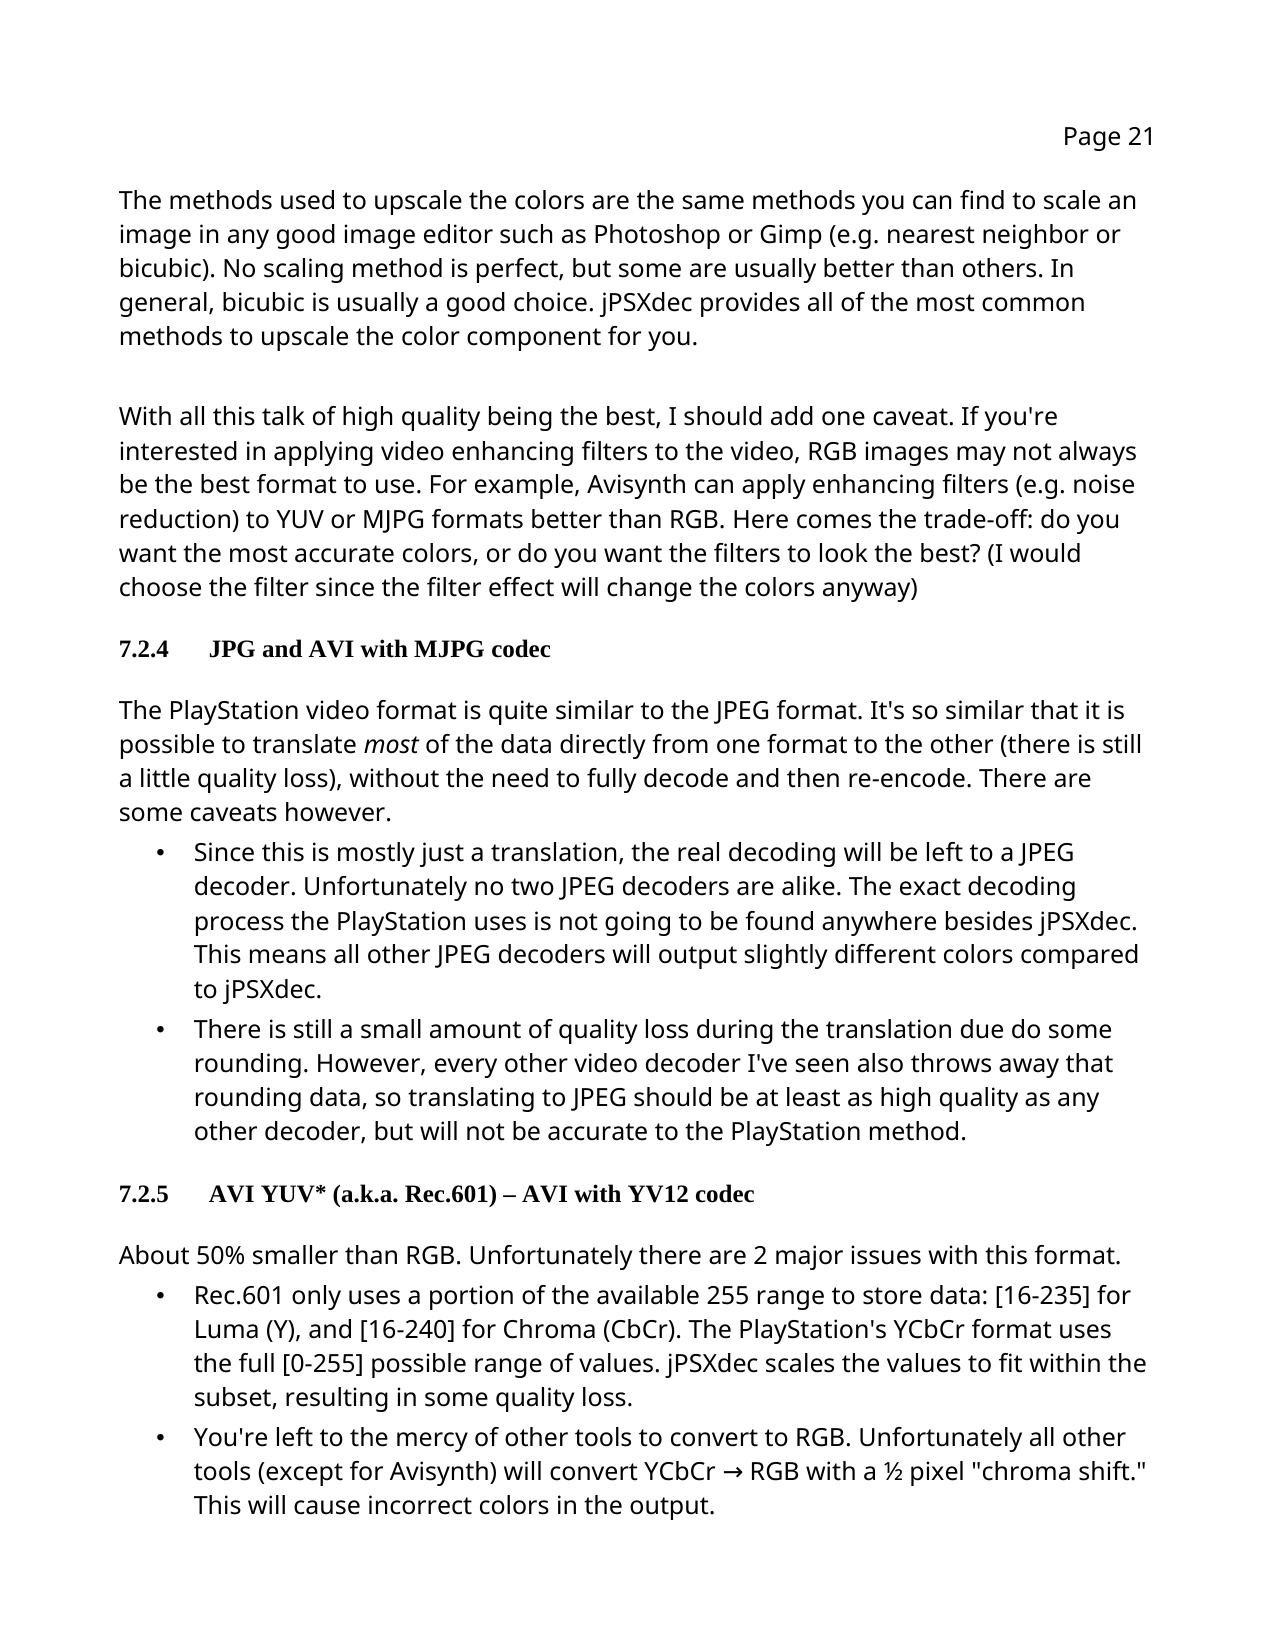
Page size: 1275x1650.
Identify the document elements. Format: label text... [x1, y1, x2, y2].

list You're left to the mercy of other tools to convert to RGB. Unfortunately all other tools (except for Avisynth) will convert YCbCr → RGB with a ½ pixel "chroma shift." This will cause incorrect colors in the output. [156, 1420, 1156, 1522]
text With all this talk of high quality being the best, I should add one caveat. If you're interested in applying video enhancing filters to the video, RGB images may not always be the best format to use. For example, Avisynth can apply enhancing filters (e.g. noise reduction) to YUV or MJPG formats better than RGB. Here comes the trade-off: do you want the most accurate colors, or do you want the filters to look the best? (I would choose the filter since the filter effect will change the colors anyway) [118, 399, 1156, 603]
list Rec.601 only uses a portion of the available 255 range to store data: [16-235] for Luma (Y), and [16-240] for Chroma (CbCr). The PlayStation's YCbCr format uses the full [0-255] possible range of values. jPSXdec scales the values to fit within the subset, resulting in some quality loss. [156, 1278, 1156, 1414]
text The methods used to upscale the colors are the same methods you can find to scale an image in any good image editor such as Photoshop or Gimp (e.g. nearest neighbor or bicubic). No scaling method is perfect, but some are usually better than others. In general, bicubic is usually a good choice. jPSXdec provides all of the most common methods to upscale the color component for you. [118, 183, 1156, 353]
text About 50% smaller than RGB. Unfortunately there are 2 major issues with this format. [118, 1237, 1156, 1272]
text The PlayStation video format is quite similar to the JPEG format. It's so similar that it is possible to translate most of the data directly from one format to the other (there is still a little quality loss), without the need to fully decode and then re-encode. There are some caveats however. [118, 693, 1156, 829]
subtitle JPG and AVI with MJPG codec [118, 634, 1156, 663]
list There is still a small amount of quality loss during the translation due do some rounding. However, every other video decoder I've seen also throws away that rounding data, so translating to JPEG should be at least as high quality as any other decoder, but will not be accurate to the PlayStation method. [156, 1011, 1156, 1148]
list Since this is mostly just a translation, the real decoding will be left to a JPEG decoder. Unfortunately no two JPEG decoders are alike. The exact decoding process the PlayStation uses is not going to be found anywhere besides jPSXdec. This means all other JPEG decoders will output slightly different colors compared to jPSXdec. [156, 835, 1156, 1005]
subtitle AVI YUV* (a.k.a. Rec.601) – AVI with YV12 codec [118, 1179, 1156, 1208]
